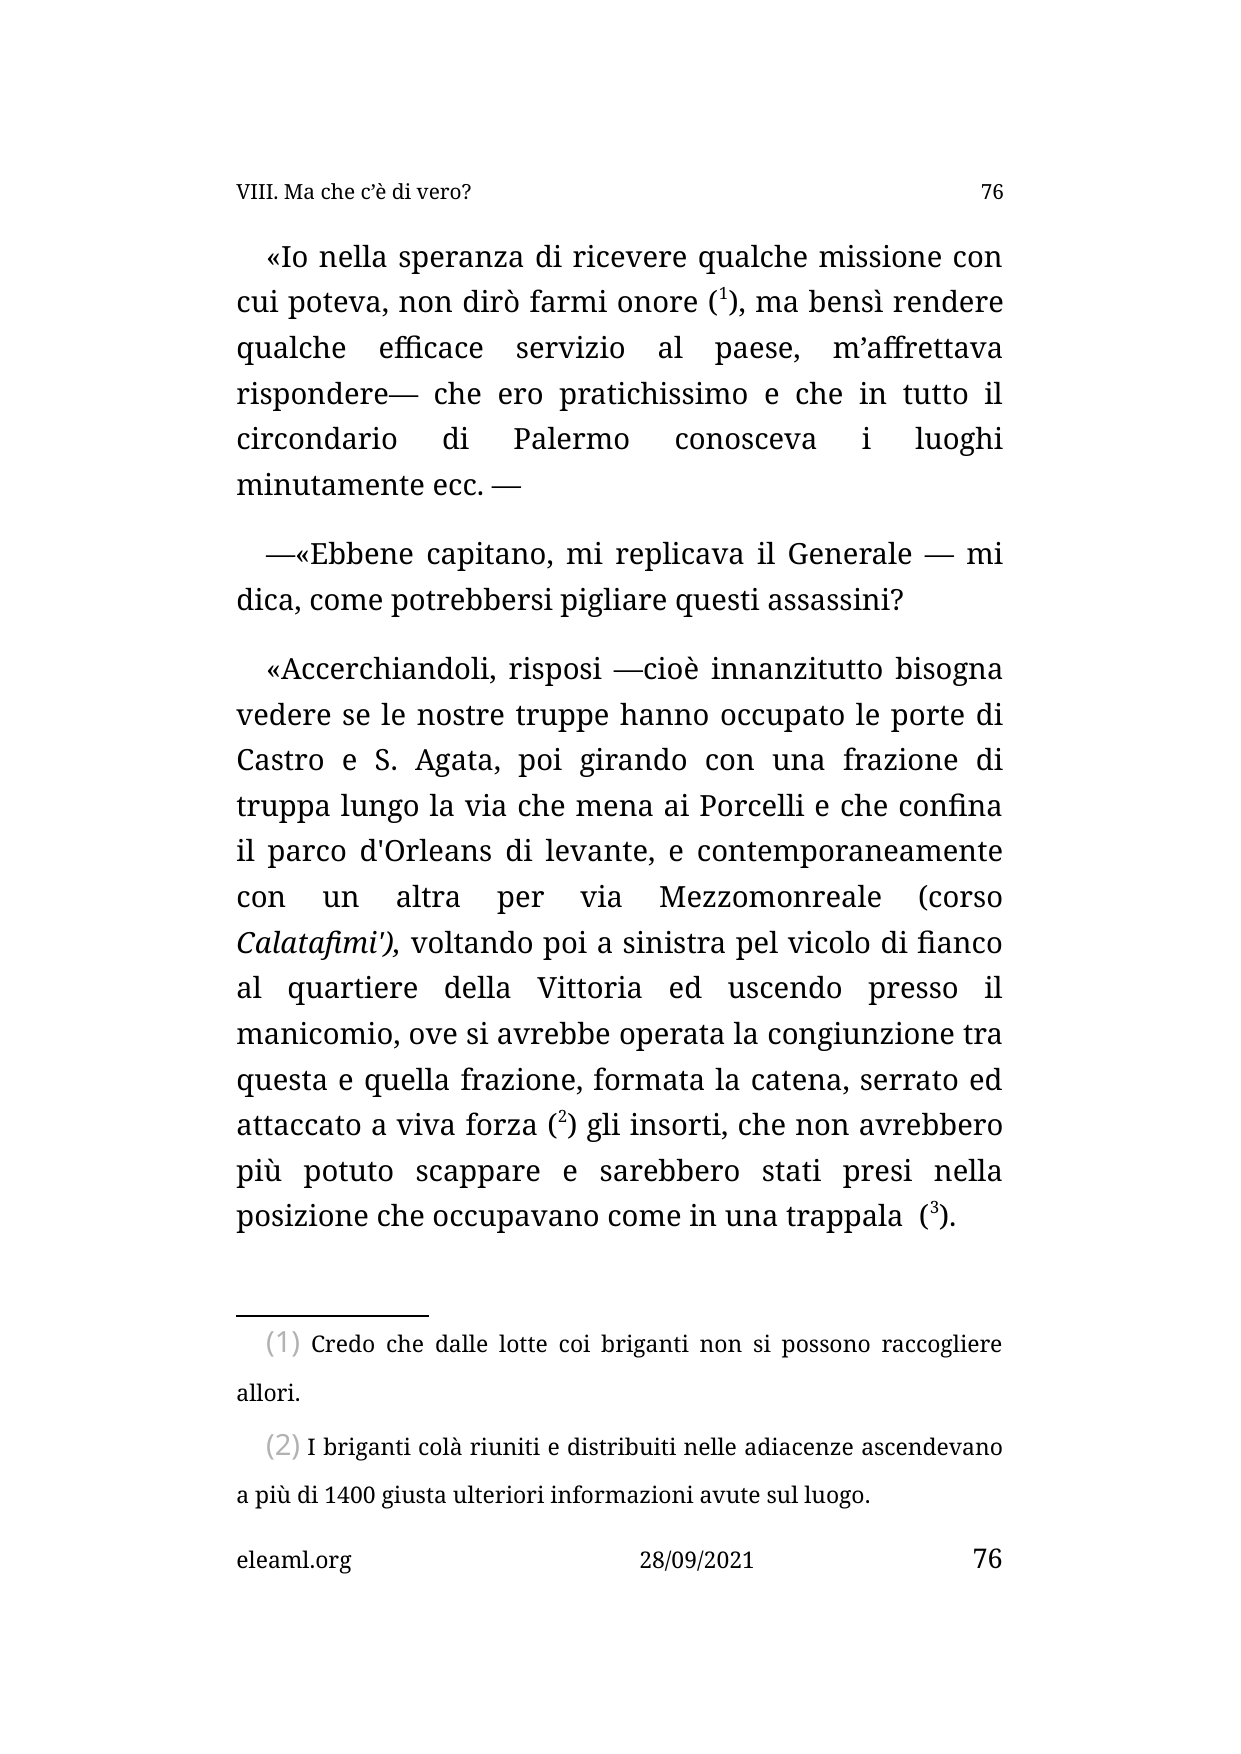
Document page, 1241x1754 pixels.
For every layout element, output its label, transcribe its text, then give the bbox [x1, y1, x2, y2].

text «Accerchiandoli, risposi —cioè innanzitutto bisogna vedere se le nostre truppe hanno occupato le porte di Castro e S. Agata, poi girando con una frazione di truppa lungo la via che mena ai Porcelli e che confina il parco d'Orleans di levante, e contemporaneamente con un altra per via Mezzomonreale (corso Calatafimi'), voltando poi a sinistra pel vicolo di fianco al quartiere della Vittoria ed uscendo presso il manicomio, ove si avrebbe operata la congiunzione tra questa e quella frazione, formata la catena, serrato ed attaccato a viva forza () gli insorti, che non avrebbero più potuto scappare e sarebbero stati presi nella posizione che occupavano come in una trappala (). [236, 648, 1004, 1235]
text «Io nella speranza di ricevere qualche missione con cui poteva, non dirò farmi onore (), ma bensì rendere qualche efficace servizio al paese, m’affrettava rispondere— che ero pratichissimo e che in tutto il circondario di Palermo conosceva i luoghi minutamente ecc. — [236, 236, 1004, 504]
text —«Ebbene capitano, mi replicava il Generale — mi dica, come potrebbersi pigliare questi assassini? [236, 533, 1004, 619]
text I briganti colà riuniti e distribuiti nelle adiacenze ascendevano a più di 1400 giusta ulteriori informazioni avute sul luogo. [236, 1424, 1004, 1510]
text Credo che dalle lotte coi briganti non si possono raccogliere allori. [236, 1322, 1004, 1408]
